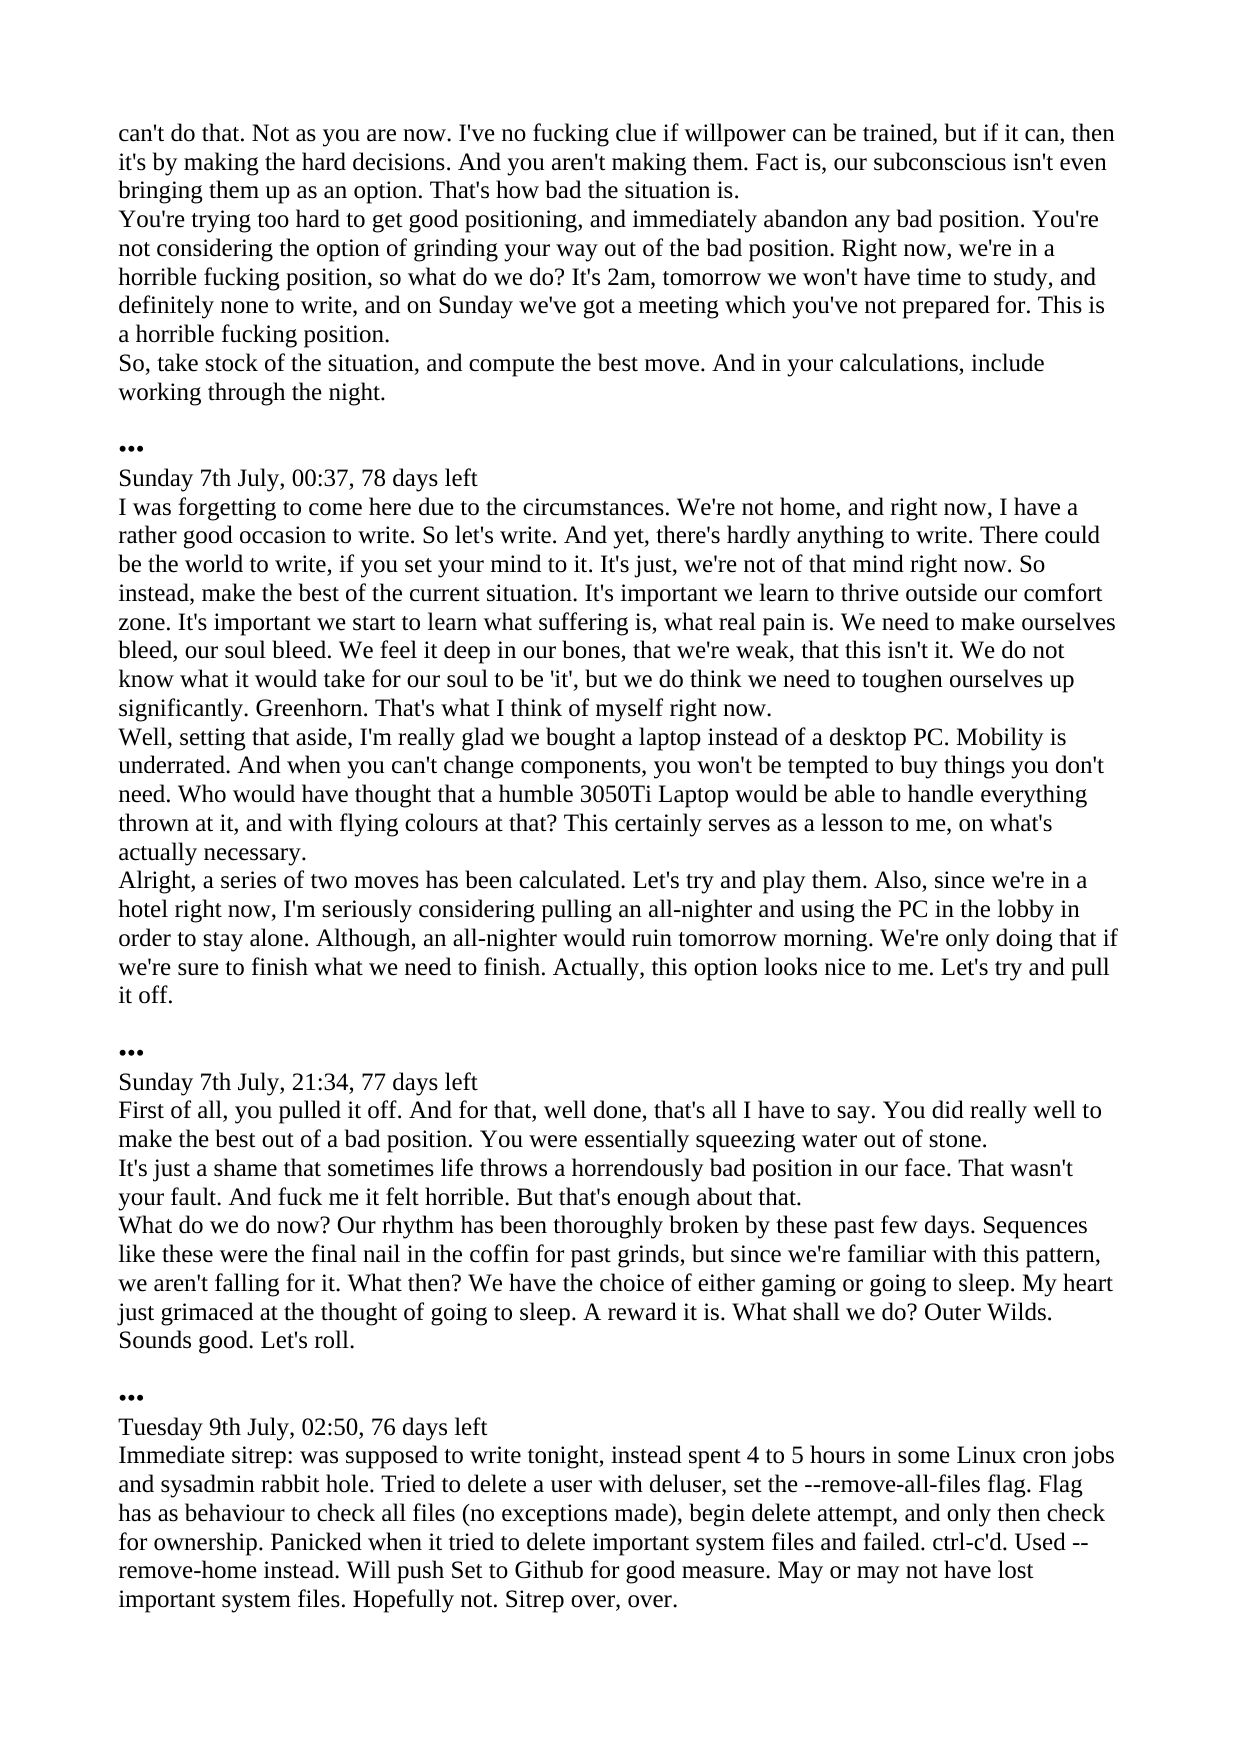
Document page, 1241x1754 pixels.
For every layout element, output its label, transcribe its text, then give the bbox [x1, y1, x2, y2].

text So, take stock of the situation, and compute the best move. And in your calculations, include working through the night. [118, 348, 1122, 406]
text Tuesday 9th July, 02:50, 76 days left [118, 1412, 1122, 1441]
text ••• [118, 1383, 1122, 1412]
text I was forgetting to come here due to the circumstances. We're not home, and right now, I have a rather good occasion to write. So let's write. And yet, there's hardly anything to write. There could be the world to write, if you set your mind to it. It's just, we're not of that mind right now. So instead, make the best of the current situation. It's important we learn to thrive outside our comfort zone. It's important we start to learn what suffering is, what real pain is. We need to make ourselves bleed, our soul bleed. We feel it deep in our bones, that we're weak, that this isn't it. We do not know what it would take for our soul to be 'it', but we do think we need to toughen ourselves up significantly. Greenhorn. That's what I think of myself right now. [118, 492, 1122, 722]
text What do we do now? Our rhythm has been thoroughly broken by these past few days. Sequences like these were the final nail in the coffin for past grinds, but since we're familiar with this pattern, we aren't falling for it. What then? We have the choice of either gaming or going to sleep. My heart just grimaced at the thought of going to sleep. A reward it is. What shall we do? Outer Wilds. Sounds good. Let's roll. [118, 1211, 1122, 1354]
text Sunday 7th July, 21:34, 77 days left [118, 1067, 1122, 1096]
text It's just a shame that sometimes life throws a horrendously bad position in our face. That wasn't your fault. And fuck me it felt horrible. But that's enough about that. [118, 1153, 1122, 1211]
text First of all, you pulled it off. And for that, well done, that's all I have to say. You did really well to make the best out of a bad position. You were essentially squeezing water out of stone. [118, 1096, 1122, 1153]
text ••• [118, 434, 1122, 463]
text Well, setting that aside, I'm really glad we bought a laptop instead of a desktop PC. Mobility is underrated. And when you can't change components, you won't be tempted to buy things you don't need. Who would have thought that a humble 3050Ti Laptop would be able to handle everything thrown at it, and with flying colours at that? This certainly serves as a lesson to me, on what's actually necessary. [118, 722, 1122, 866]
text You're trying too hard to get good positioning, and immediately abandon any bad position. You're not considering the option of grinding your way out of the bad position. Right now, we're in a horrible fucking position, so what do we do? It's 2am, tomorrow we won't have time to study, and definitely none to write, and on Sunday we've got a meeting which you've not prepared for. This is a horrible fucking position. [118, 204, 1122, 348]
text Sunday 7th July, 00:37, 78 days left [118, 463, 1122, 492]
text ••• [118, 1038, 1122, 1067]
text can't do that. Not as you are now. I've no fucking clue if willpower can be trained, but if it can, then it's by making the hard decisions. And you aren't making them. Fact is, our subconscious isn't even bringing them up as an option. That's how bad the situation is. [118, 118, 1122, 204]
text Immediate sitrep: was supposed to write tonight, instead spent 4 to 5 hours in some Linux cron jobs and sysadmin rabbit hole. Tried to delete a user with deluser, set the --remove-all-files flag. Flag has as behaviour to check all files (no exceptions made), begin delete attempt, and only then check for ownership. Panicked when it tried to delete important system files and failed. ctrl-c'd. Used --remove-home instead. Will push Set to Github for good measure. May or may not have lost important system files. Hopefully not. Sitrep over, over. [118, 1441, 1122, 1613]
text Alright, a series of two moves has been calculated. Let's try and play them. Also, since we're in a hotel right now, I'm seriously considering pulling an all-nighter and using the PC in the lobby in order to stay alone. Although, an all-nighter would ruin tomorrow morning. We're only doing that if we're sure to finish what we need to finish. Actually, this option looks nice to me. Let's try and pull it off. [118, 866, 1122, 1009]
